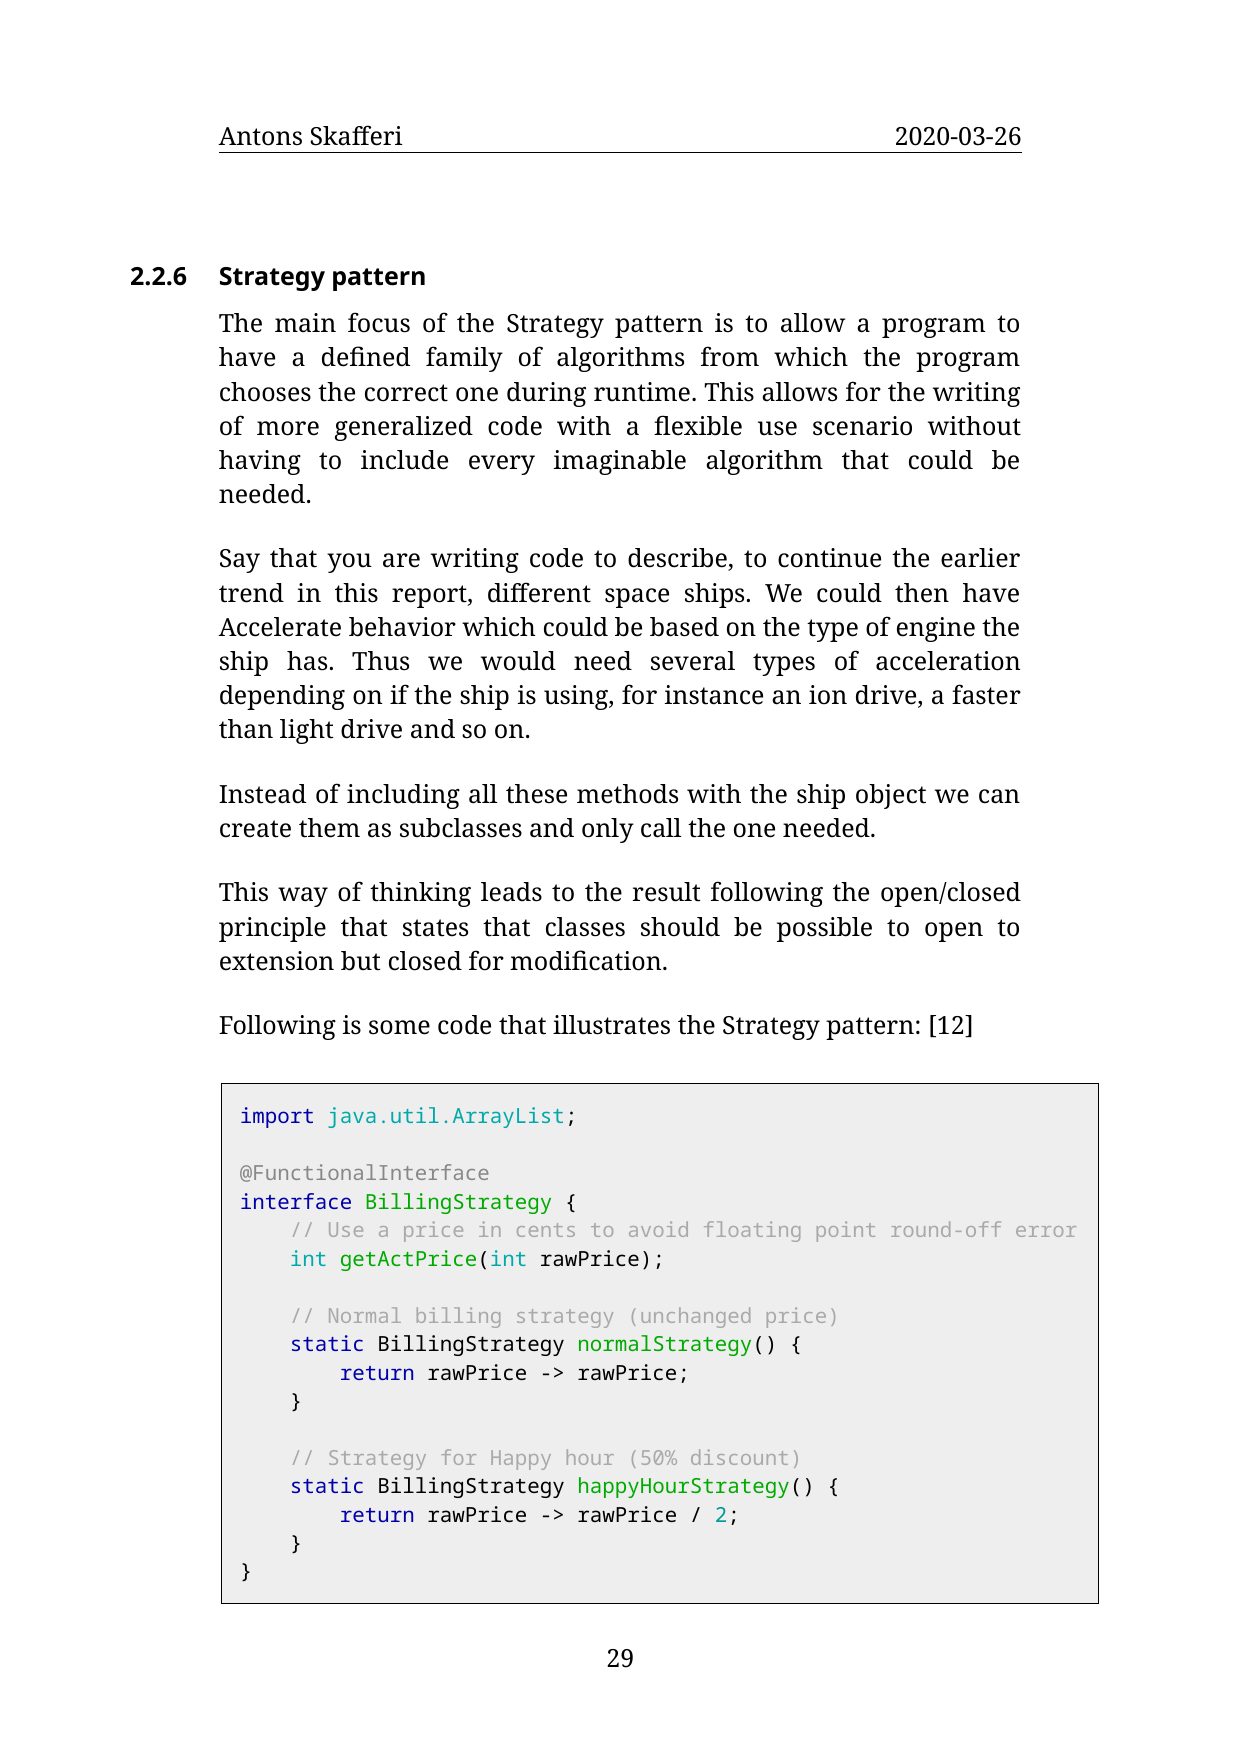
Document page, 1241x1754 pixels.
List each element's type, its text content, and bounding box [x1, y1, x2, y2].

text Instead of including all these methods with the ship object we can create them as subclasses and only call the one needed. [218, 776, 1022, 844]
text Say that you are writing code to describe, to continue the earlier trend in this report, different space ships. We could then have Accelerate behavior which could be based on the type of engine the ship has. Thus we would need several types of acceleration depending on if the ship is using, for instance an ion drive, a faster than light drive and so on. [218, 541, 1022, 746]
text This way of thinking leads to the result following the open/closed principle that states that classes should be possible to open to extension but closed for modification. [218, 875, 1022, 977]
text The main focus of the Strategy pattern is to allow a program to have a defined family of algorithms from which the program chooses the correct one during runtime. This allows for the writing of more generalized code with a flexible use scenario without having to include every imaginable algorithm that could be needed. [218, 306, 1022, 510]
subtitle Strategy pattern [130, 259, 1022, 293]
text Following is some code that illustrates the Strategy pattern: [12] [218, 1008, 1022, 1042]
